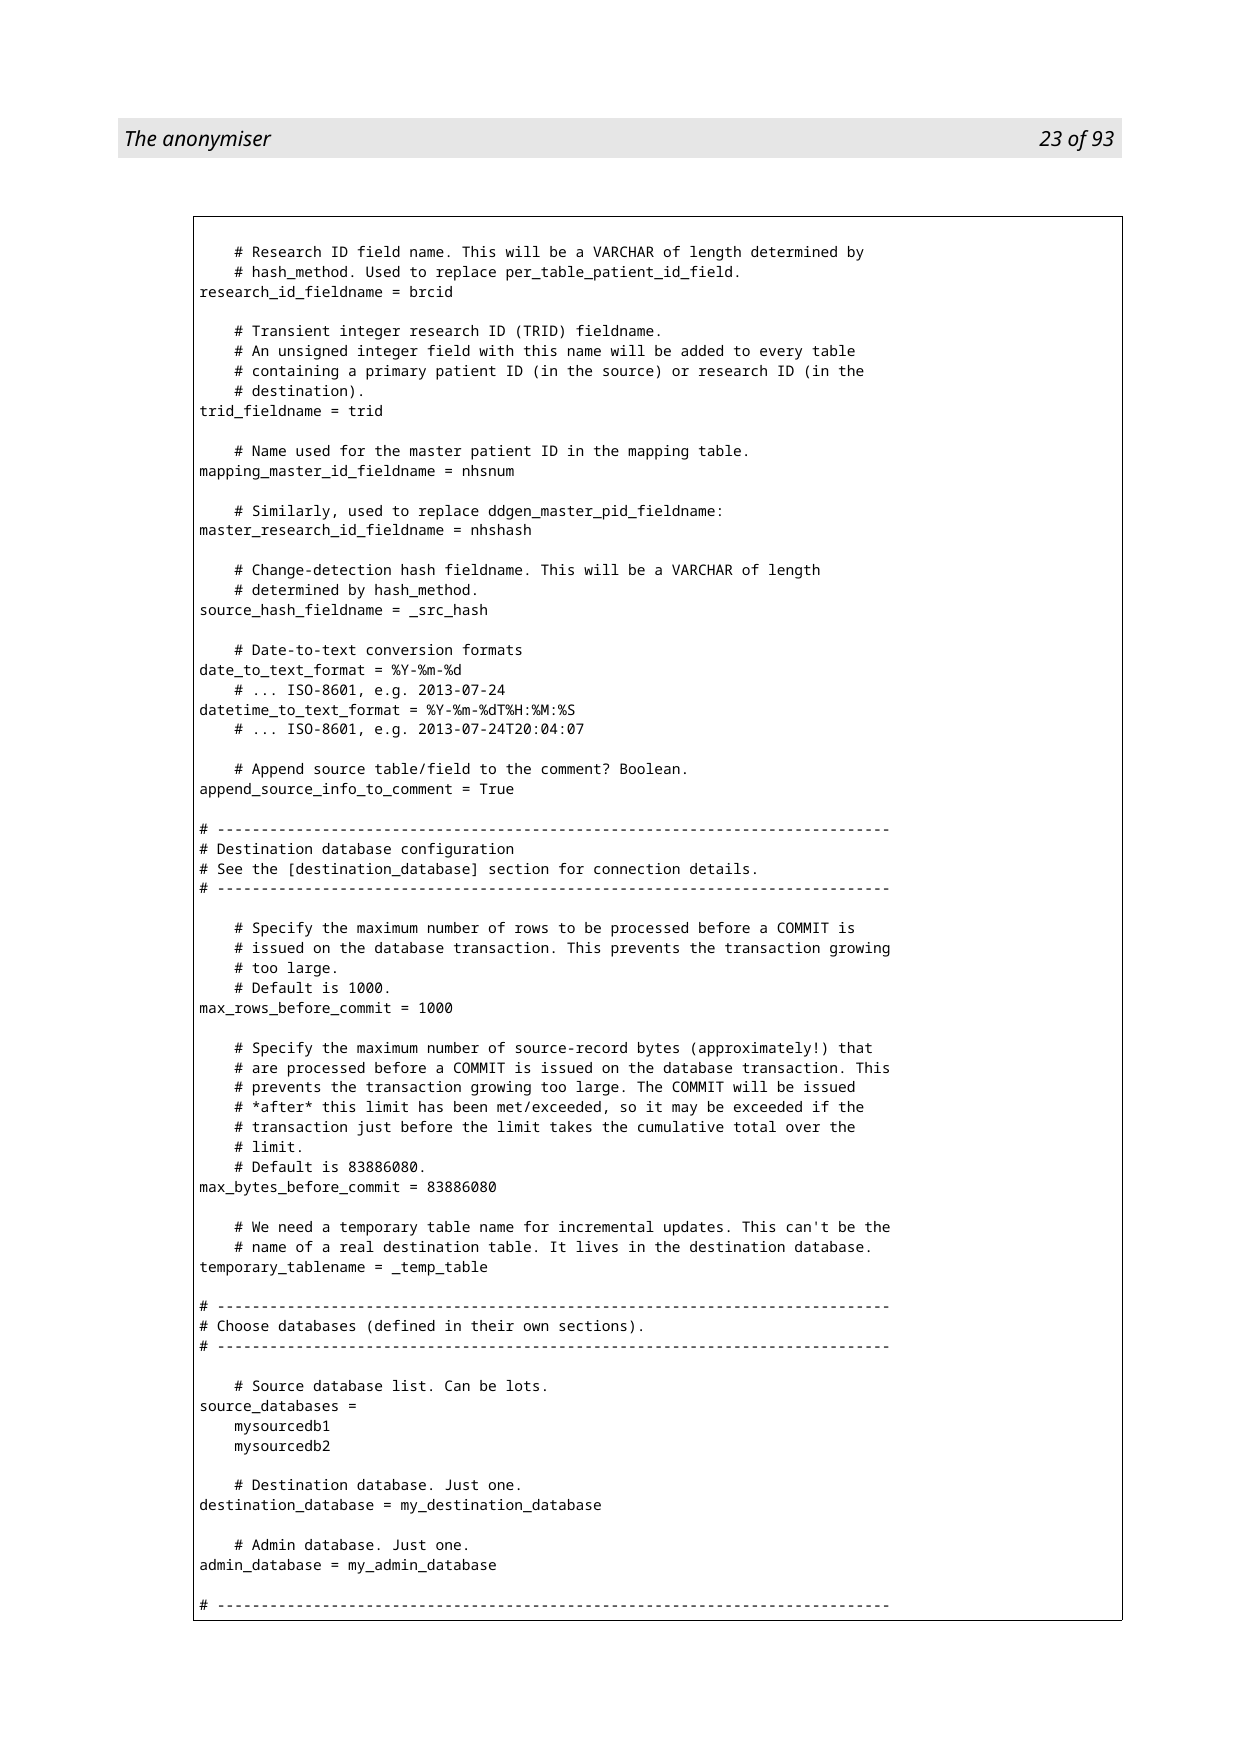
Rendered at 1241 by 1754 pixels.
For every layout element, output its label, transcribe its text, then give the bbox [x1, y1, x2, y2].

table_header # Research ID field name. This will be a VARCHAR of length determined by # hash_method. Used to replace per_table_patient_id_field. research_id_fieldname = brcid # Transient integer research ID (TRID) fieldname. # An unsigned integer field with this name will be added to every table # containing a primary patient ID (in the source) or research ID (in the # destination). trid_fieldname = trid # Name used for the master patient ID in the mapping table. mapping_master_id_fieldname = nhsnum # Similarly, used to replace ddgen_master_pid_fieldname: master_research_id_fieldname = nhshash # Change-detection hash fieldname. This will be a VARCHAR of length # determined by hash_method. source_hash_fieldname = _src_hash # Date-to-text conversion formats date_to_text_format = %Y-%m-%d # ... ISO-8601, e.g. 2013-07-24 datetime_to_text_format = %Y-%m-%dT%H:%M:%S # ... ISO-8601, e.g. 2013-07-24T20:04:07 # Append source table/field to the comment? Boolean. append_source_info_to_comment = True # ----------------------------------------------------------------------------- # Destination database configuration # See the [destination_database] section for connection details. # ----------------------------------------------------------------------------- # Specify the maximum number of rows to be processed before a COMMIT is # issued on the database transaction. This prevents the transaction growing # too large. # Default is 1000. max_rows_before_commit = 1000 # Specify the maximum number of source-record bytes (approximately!) that # are processed before a COMMIT is issued on the database transaction. This # prevents the transaction growing too large. The COMMIT will be issued # *after* this limit has been met/exceeded, so it may be exceeded if the # transaction just before the limit takes the cumulative total over the # limit. # Default is 83886080. max_bytes_before_commit = 83886080 # We need a temporary table name for incremental updates. This can't be the # name of a real destination table. It lives in the destination database. temporary_tablename = _temp_table # ----------------------------------------------------------------------------- # Choose databases (defined in their own sections). # ----------------------------------------------------------------------------- # Source database list. Can be lots. source_databases = mysourcedb1 mysourcedb2 # Destination database. Just one. destination_database = my_destination_database # Admin database. Just one. admin_database = my_admin_database # [194, 217, 1122, 1620]
